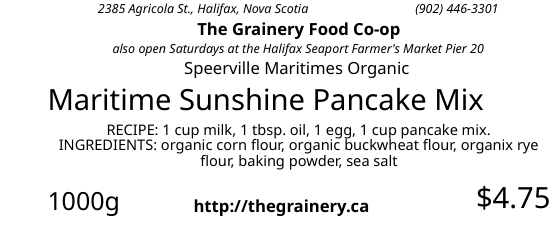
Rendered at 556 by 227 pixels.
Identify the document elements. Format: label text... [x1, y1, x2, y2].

table_cell http://thegrainery.ca [147, 175, 415, 217]
table_cell 1000g [47, 175, 147, 217]
table_cell $4.75 [415, 175, 550, 217]
table_cell Speerville Maritimes Organic Maritime Sunshine Pancake Mix RECIPE: 1 cup milk, 1 tbsp. oil, 1 egg, 1 cup pancake mix. INGREDIENTS: organic corn flour, organic buckwheat flour, organix rye flour, baking powder, sea salt [47, 57, 550, 175]
table_header 2385 Agricola St., Halifax, Nova Scotia (902) 446-3301 The Grainery Food Co-op also open Saturdays at the Halifax Seaport Farmer's Market Pier 20 [47, 0, 550, 57]
